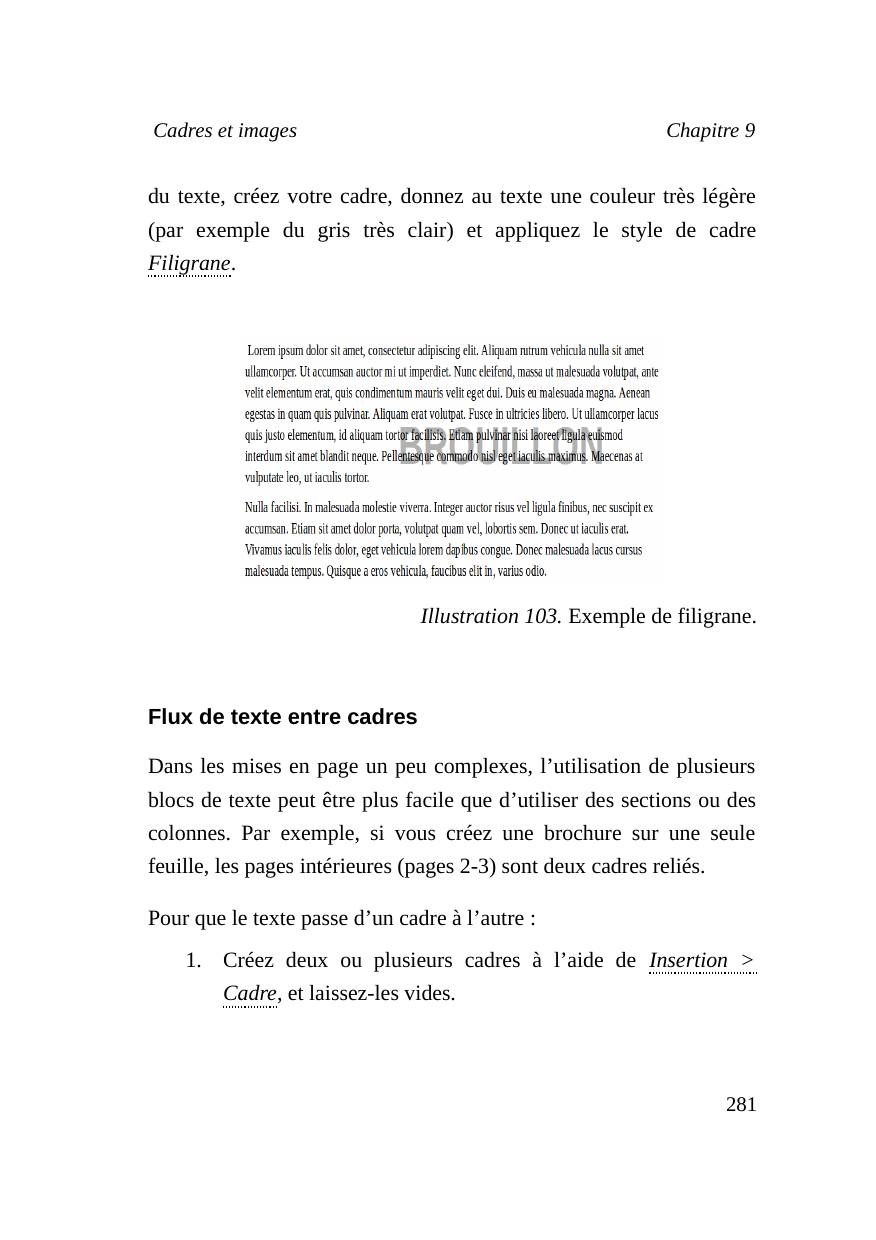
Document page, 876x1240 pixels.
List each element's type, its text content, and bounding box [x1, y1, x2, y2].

list Créez deux ou plusieurs cadres à l’aide de Insertion > Cadre, et laissez-les vides. [185, 941, 757, 1007]
text Pour que le texte passe d’un cadre à l’autre : [148, 898, 757, 932]
subtitle Exemple de filigrane. [148, 603, 757, 628]
text Dans les mises en page un peu complexes, l’utilisation de plusieurs blocs de texte peut être plus facile que d’utiliser des sections ou des colonnes. Par exemple, si vous créez une brochure sur une seule feuille, les pages intérieures (pages 2-3) sont deux cadres reliés. [148, 747, 757, 881]
text du texte, créez votre cadre, donnez au texte une couleur très légère (par exemple du gris très clair) et appliquez le style de cadre Filigrane. [148, 177, 757, 277]
subtitle Flux de texte entre cadres [148, 701, 757, 731]
picture [236, 330, 668, 589]
